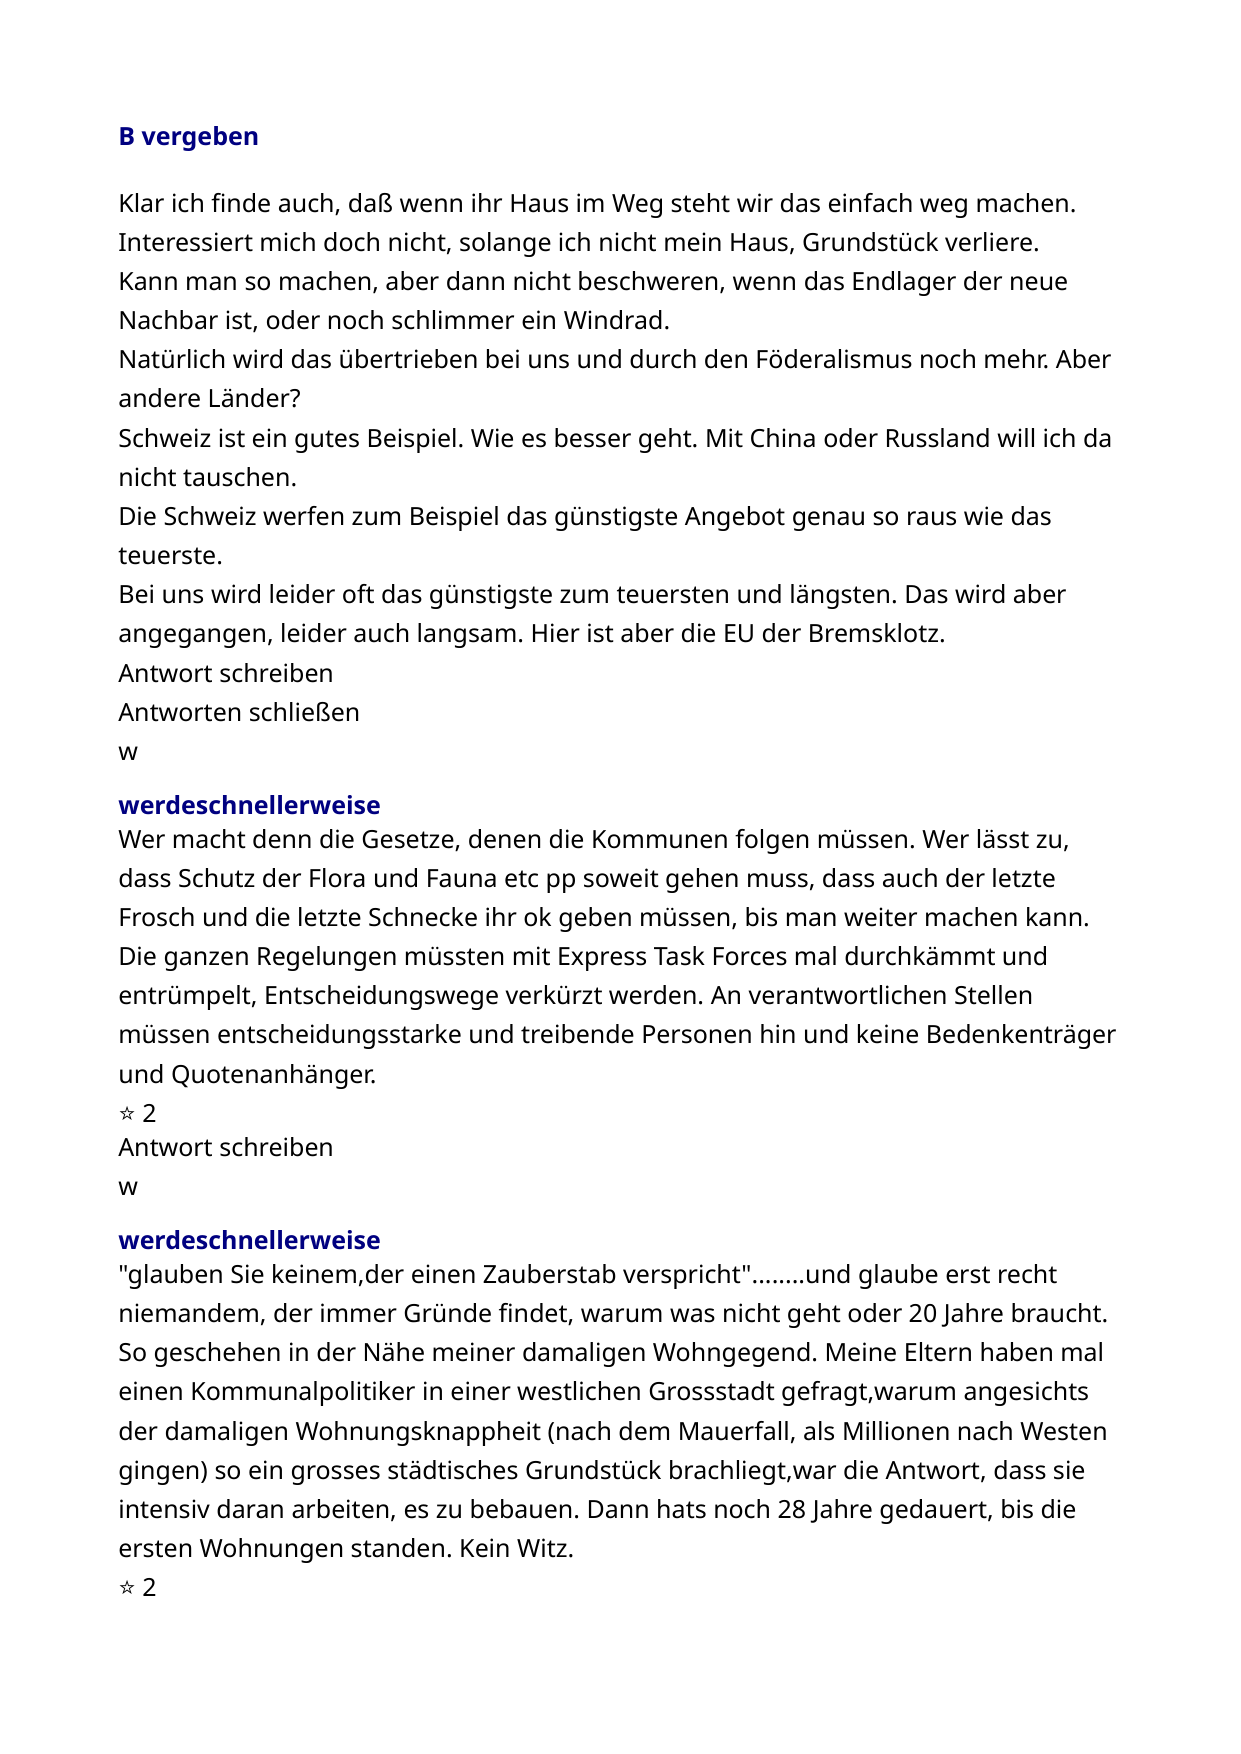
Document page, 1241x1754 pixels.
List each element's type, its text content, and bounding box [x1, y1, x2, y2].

text Kann man so machen, aber dann nicht beschweren, wenn das Endlager der neue Nachbar ist, oder noch schlimmer ein Windrad. [118, 263, 1122, 337]
text "glauben Sie keinem,der einen Zauberstab verspricht"........und glaube erst recht niemandem, der immer Gründe findet, warum was nicht geht oder 20 Jahre braucht. [118, 1257, 1122, 1330]
text Die Schweiz werfen zum Beispiel das günstigste Angebot genau so raus wie das teuerste. [118, 498, 1122, 572]
text w [118, 733, 1122, 768]
text w [118, 1169, 1122, 1203]
text Antwort schreiben [118, 1129, 1122, 1164]
text So geschehen in der Nähe meiner damaligen Wohngegend. Meine Eltern haben mal einen Kommunalpolitiker in einer westlichen Grossstadt gefragt,warum angesichts der damaligen Wohnungsknappheit (nach dem Mauerfall, als Millionen nach Westen gingen) so ein grosses städtisches Grundstück brachliegt,war die Antwort, dass sie intensiv daran arbeiten, es zu bebauen. Dann hats noch 28 Jahre gedauert, bis die ersten Wohnungen standen. Kein Witz. [118, 1335, 1122, 1565]
subtitle B vergeben [118, 118, 1122, 152]
text Schweiz ist ein gutes Beispiel. Wie es besser geht. Mit China oder Russland will ich da nicht tauschen. [118, 420, 1122, 493]
text Bei uns wird leider oft das günstigste zum teuersten und längsten. Das wird aber angegangen, leider auch langsam. Hier ist aber die EU der Bremsklotz. [118, 577, 1122, 650]
text Wer macht denn die Gesetze, denen die Kommunen folgen müssen. Wer lässt zu, dass Schutz der Flora und Fauna etc pp soweit gehen muss, dass auch der letzte Frosch und die letzte Schnecke ihr ok geben müssen, bis man weiter machen kann. Die ganzen Regelungen müssten mit Express Task Forces mal durchkämmt und entrümpelt, Entscheidungswege verkürzt werden. An verantwortlichen Stellen müssen entscheidungsstarke und treibende Personen hin und keine Bedenkenträger und Quotenanhänger. [118, 821, 1122, 1090]
text Antworten schließen [118, 694, 1122, 728]
text Klar ich finde auch, daß wenn ihr Haus im Weg steht wir das einfach weg machen. Interessiert mich doch nicht, solange ich nicht mein Haus, Grundstück verliere. [118, 185, 1122, 258]
text Antwort schreiben [118, 655, 1122, 689]
text Natürlich wird das übertrieben bei uns und durch den Föderalismus noch mehr. Aber andere Länder? [118, 342, 1122, 415]
text ⭐️ 2 [118, 1570, 1122, 1604]
text ⭐️ 2 [118, 1096, 1122, 1129]
subtitle werdeschnellerweise [118, 1222, 1122, 1257]
subtitle werdeschnellerweise [118, 787, 1122, 821]
